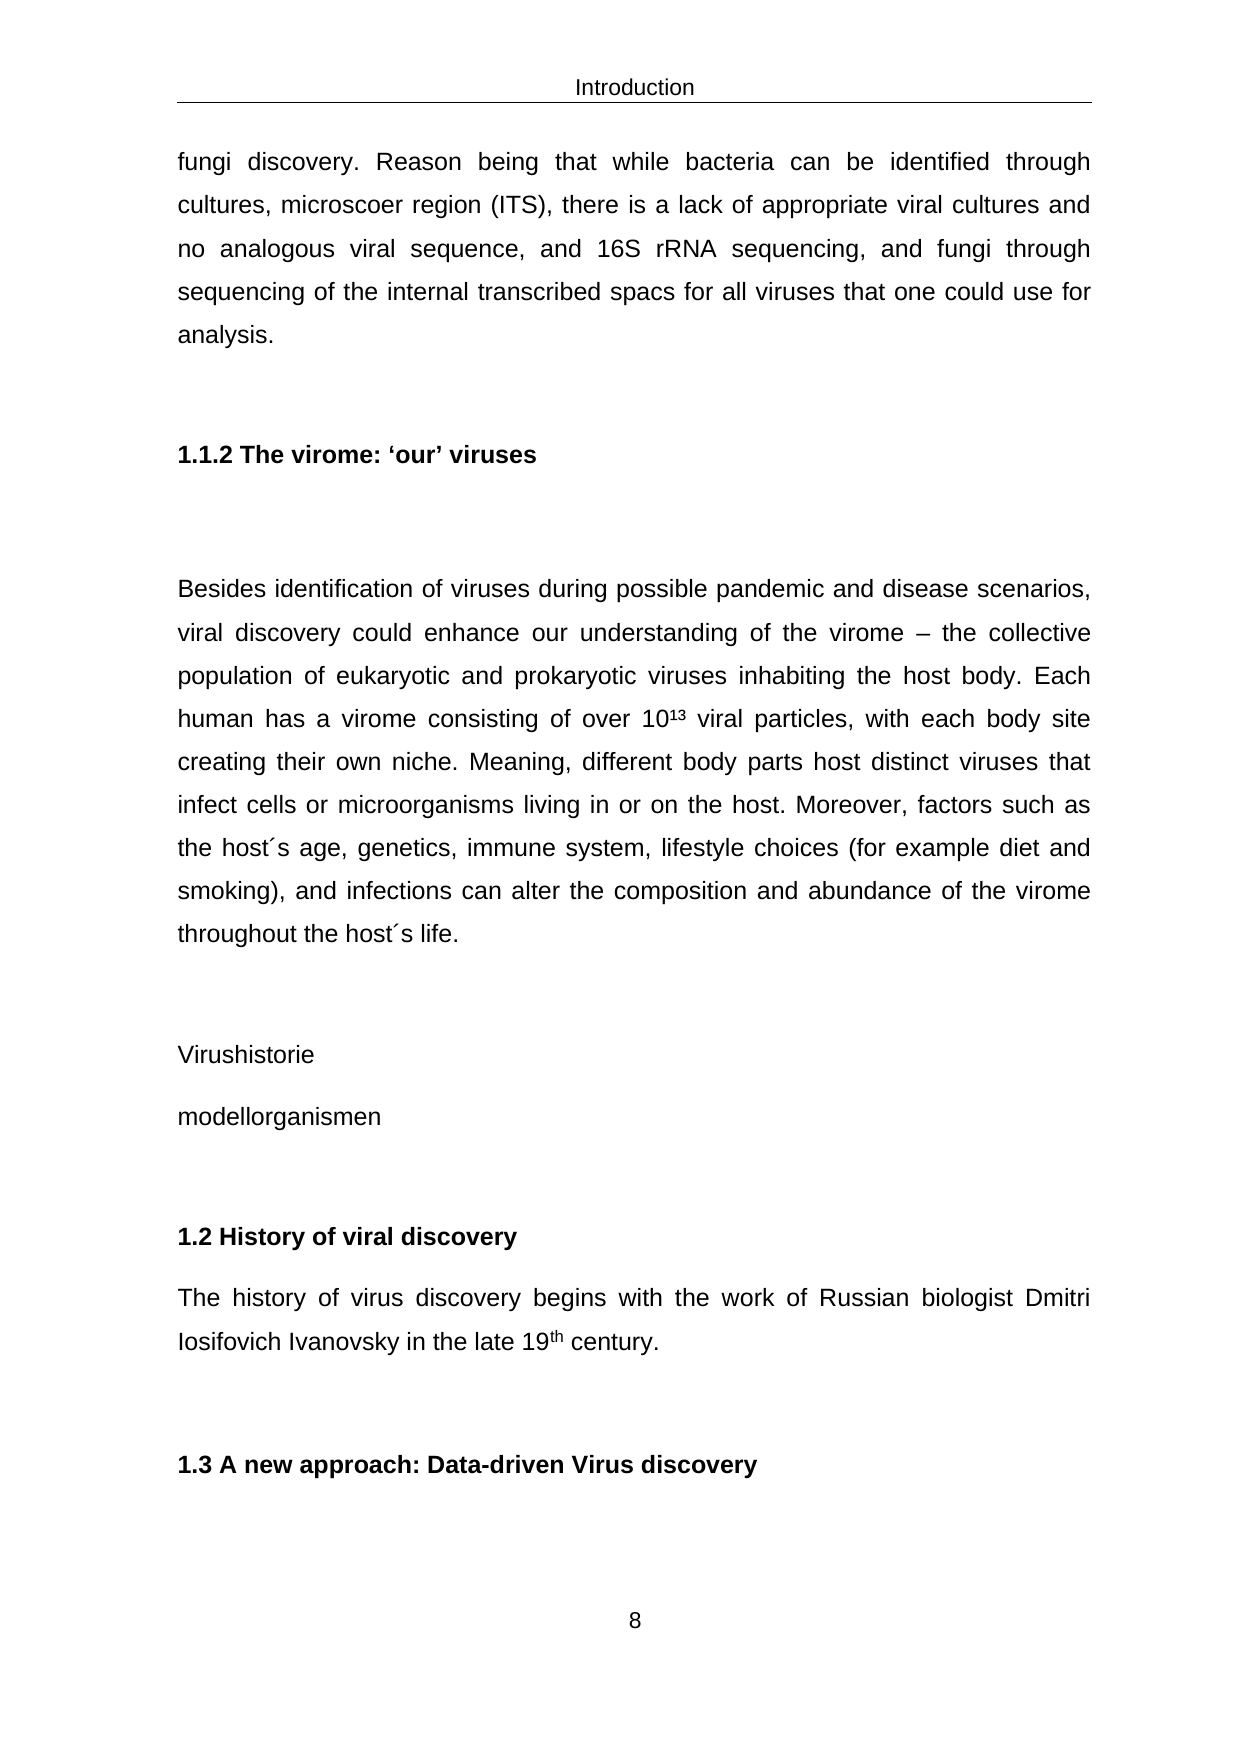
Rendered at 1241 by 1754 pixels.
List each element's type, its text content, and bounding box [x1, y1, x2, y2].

subtitle 1.2 History of viral discovery [177, 1222, 1092, 1250]
text fungi discovery. Reason being that while bacteria can be identified through cultures, microscoer region (ITS), there is a lack of appropriate viral cultures and no analogous viral sequence, and 16S rRNA sequencing, and fungi through sequencing of the internal transcribed spacs for all viruses that one could use for analysis. [177, 147, 1092, 349]
text Virushistorie [177, 1039, 1092, 1068]
subtitle 1.1.2 The virome: ‘our’ viruses [177, 440, 1092, 469]
text The history of virus discovery begins with the work of Russian biologist Dmitri Iosifovich Ivanovsky in the late 19th century. [177, 1283, 1092, 1355]
text modellorganismen [177, 1101, 1092, 1130]
subtitle 1.3 A new approach: Data-driven Virus discovery [177, 1450, 1092, 1479]
text Besides identification of viruses during possible pandemic and disease scenarios, viral discovery could enhance our understanding of the virome – the collective population of eukaryotic and prokaryotic viruses inhabiting the host body. Each human has a virome consisting of over 10¹³ viral particles, with each body site creating their own niche. Meaning, different body parts host distinct viruses that infect cells or microorganisms living in or on the host. Moreover, factors such as the host´s age, genetics, immune system, lifestyle choices (for example diet and smoking), and infections can alter the composition and abundance of the virome throughout the host´s life. [177, 574, 1092, 948]
